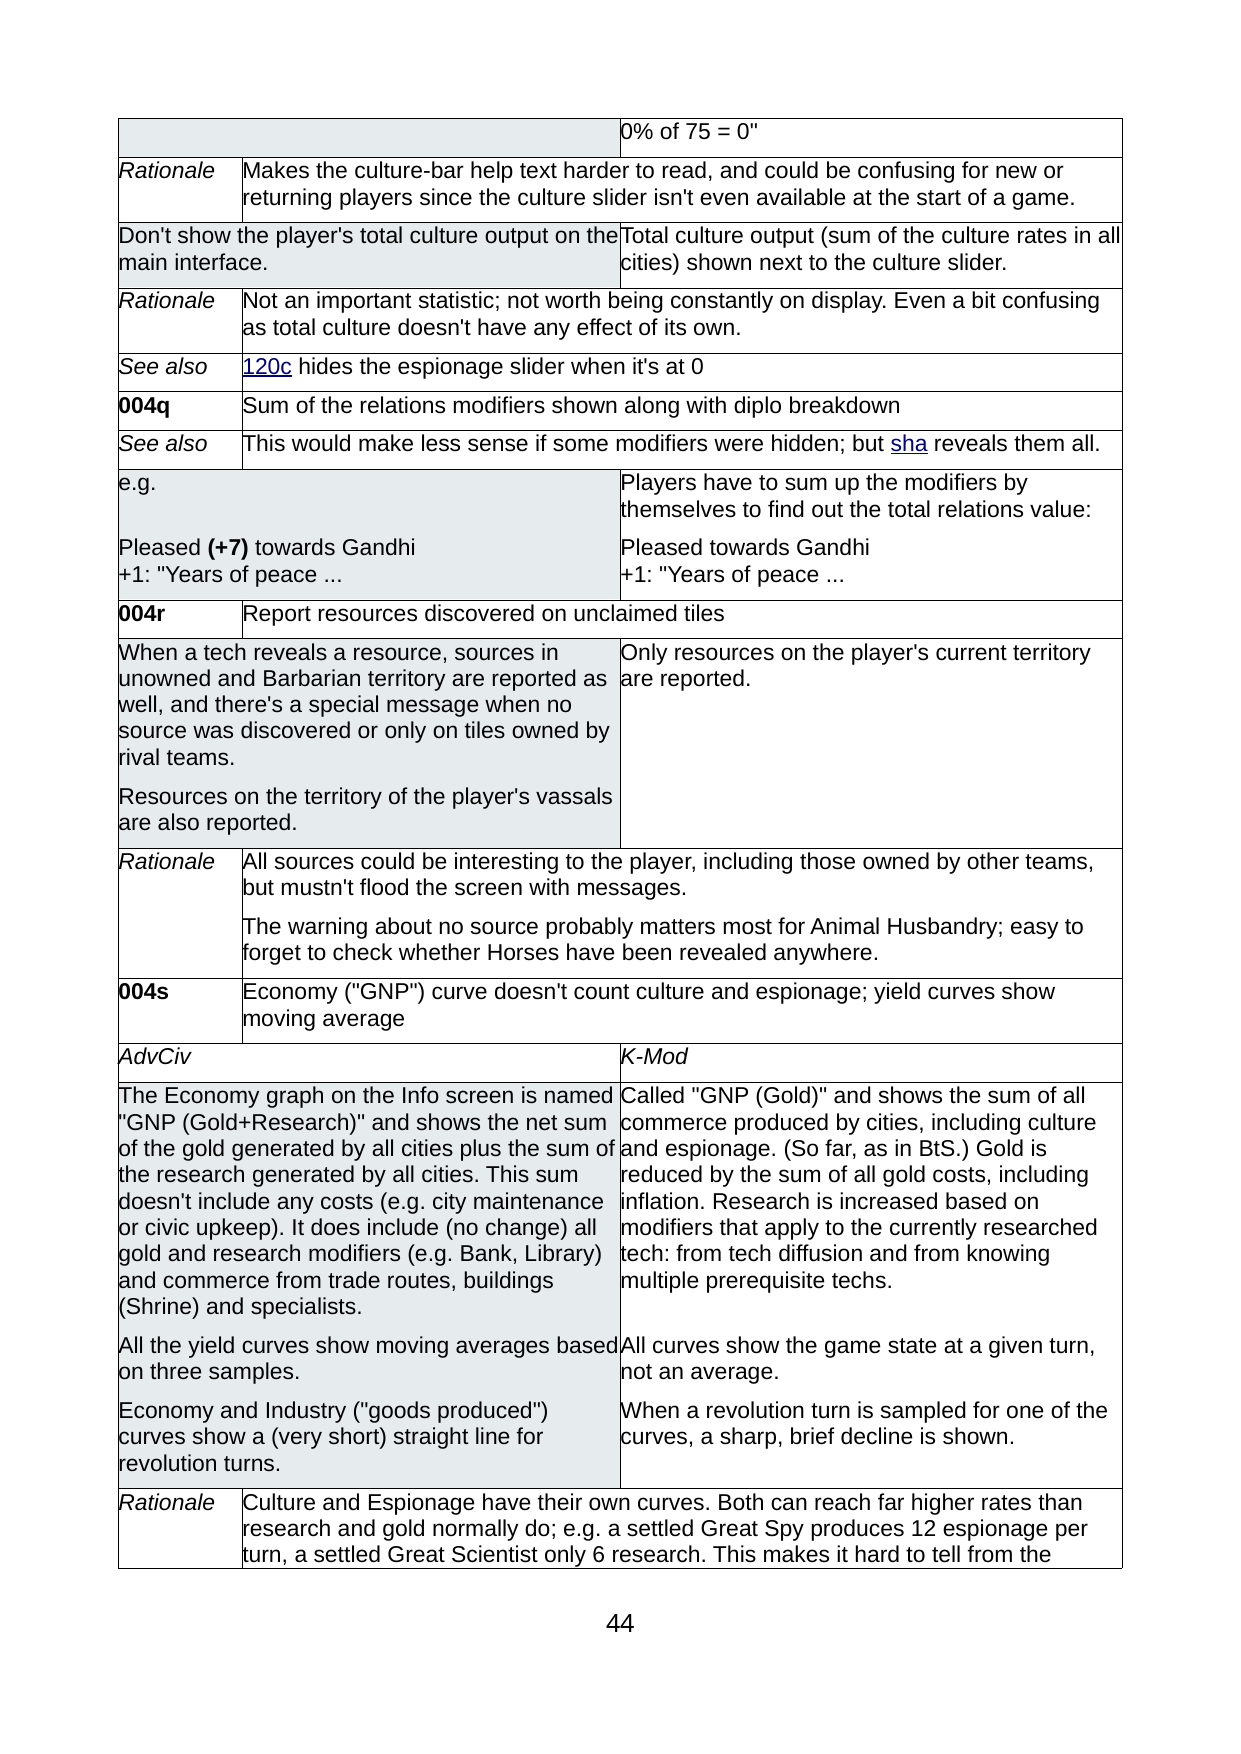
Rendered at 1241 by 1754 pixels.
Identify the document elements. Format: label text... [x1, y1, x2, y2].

table_cell 120c hides the espionage slider when it's at 0 [243, 354, 1122, 391]
table_cell Rationale [119, 289, 242, 353]
table_cell [119, 119, 620, 157]
table_cell Only resources on the player's current territory are reported. [621, 639, 1122, 848]
table_cell The Economy graph on the Info screen is named "GNP (Gold+Research)" and shows the net sum of the gold generated by all cities plus the sum of the research generated by all cities. This sum doesn't include any costs (e.g. city maintenance or civic upkeep). It does include (no change) all gold and research modifiers (e.g. Bank, Library) and commerce from trade routes, buildings (Shrine) and specialists. All the yield curves show moving averages based on three samples. Economy and Industry ("goods produced") curves show a (very short) straight line for revolution turns. [119, 1083, 620, 1488]
table_cell Rationale [119, 849, 242, 978]
table_cell Economy ("GNP") curve doesn't count culture and espionage; yield curves show moving average [243, 979, 1122, 1043]
table_cell Report resources discovered on unclaimed tiles [243, 601, 1122, 638]
table_cell See also [119, 354, 242, 391]
table_cell Called "GNP (Gold)" and shows the sum of all commerce produced by cities, including culture and espionage. (So far, as in BtS.) Gold is reduced by the sum of all gold costs, including inflation. Research is increased based on modifiers that apply to the currently researched tech: from tech diffusion and from knowing multiple prerequisite techs. All curves show the game state at a given turn, not an average. When a revolution turn is sampled for one of the curves, a sharp, brief decline is shown. [621, 1083, 1122, 1488]
table_cell 004r [119, 601, 242, 638]
table_cell Rationale [119, 1489, 242, 1567]
table_cell Sum of the relations modifiers shown along with diplo breakdown [243, 392, 1122, 430]
table_cell 004s [119, 979, 242, 1043]
table_cell AdvCiv [119, 1044, 620, 1082]
table_cell Culture and Espionage have their own curves. Both can reach far higher rates than research and gold normally do; e.g. a settled Great Spy produces 12 espionage per turn, a settled Great Scientist only 6 research. This makes it hard to tell from the [243, 1489, 1122, 1567]
table_cell 004q [119, 392, 242, 430]
table_cell e.g. Pleased (+7) towards Gandhi +1: "Years of peace ... [119, 470, 620, 599]
table_cell Rationale [119, 158, 242, 222]
table_cell Players have to sum up the modifiers by themselves to find out the total relations value: Pleased towards Gandhi +1: "Years of peace ... [621, 470, 1122, 599]
table_cell All sources could be interesting to the player, including those owned by other teams, but mustn't flood the screen with messages. The warning about no source probably matters most for Animal Husbandry; easy to forget to check whether Horses have been revealed anywhere. [243, 849, 1122, 978]
table_cell K-Mod [621, 1044, 1122, 1082]
table_cell When a tech reveals a resource, sources in unowned and Barbarian territory are reported as well, and there's a special message when no source was discovered or only on tiles owned by rival teams. Resources on the territory of the player's vassals are also reported. [119, 639, 620, 848]
table_cell Total culture output (sum of the culture rates in all cities) shown next to the culture slider. [621, 223, 1122, 287]
table_cell See also [119, 431, 242, 469]
table_cell This would make less sense if some modifiers were hidden; but sha reveals them all. [243, 431, 1122, 469]
table_cell Don't show the player's total culture output on the main interface. [119, 223, 620, 287]
table_cell Not an important statistic; not worth being constantly on display. Even a bit confusing as total culture doesn't have any effect of its own. [243, 289, 1122, 353]
table_cell Makes the culture-bar help text harder to read, and could be confusing for new or returning players since the culture slider isn't even available at the start of a game. [243, 158, 1122, 222]
table_cell ------- 0% of 75 = 0" [621, 119, 1122, 157]
